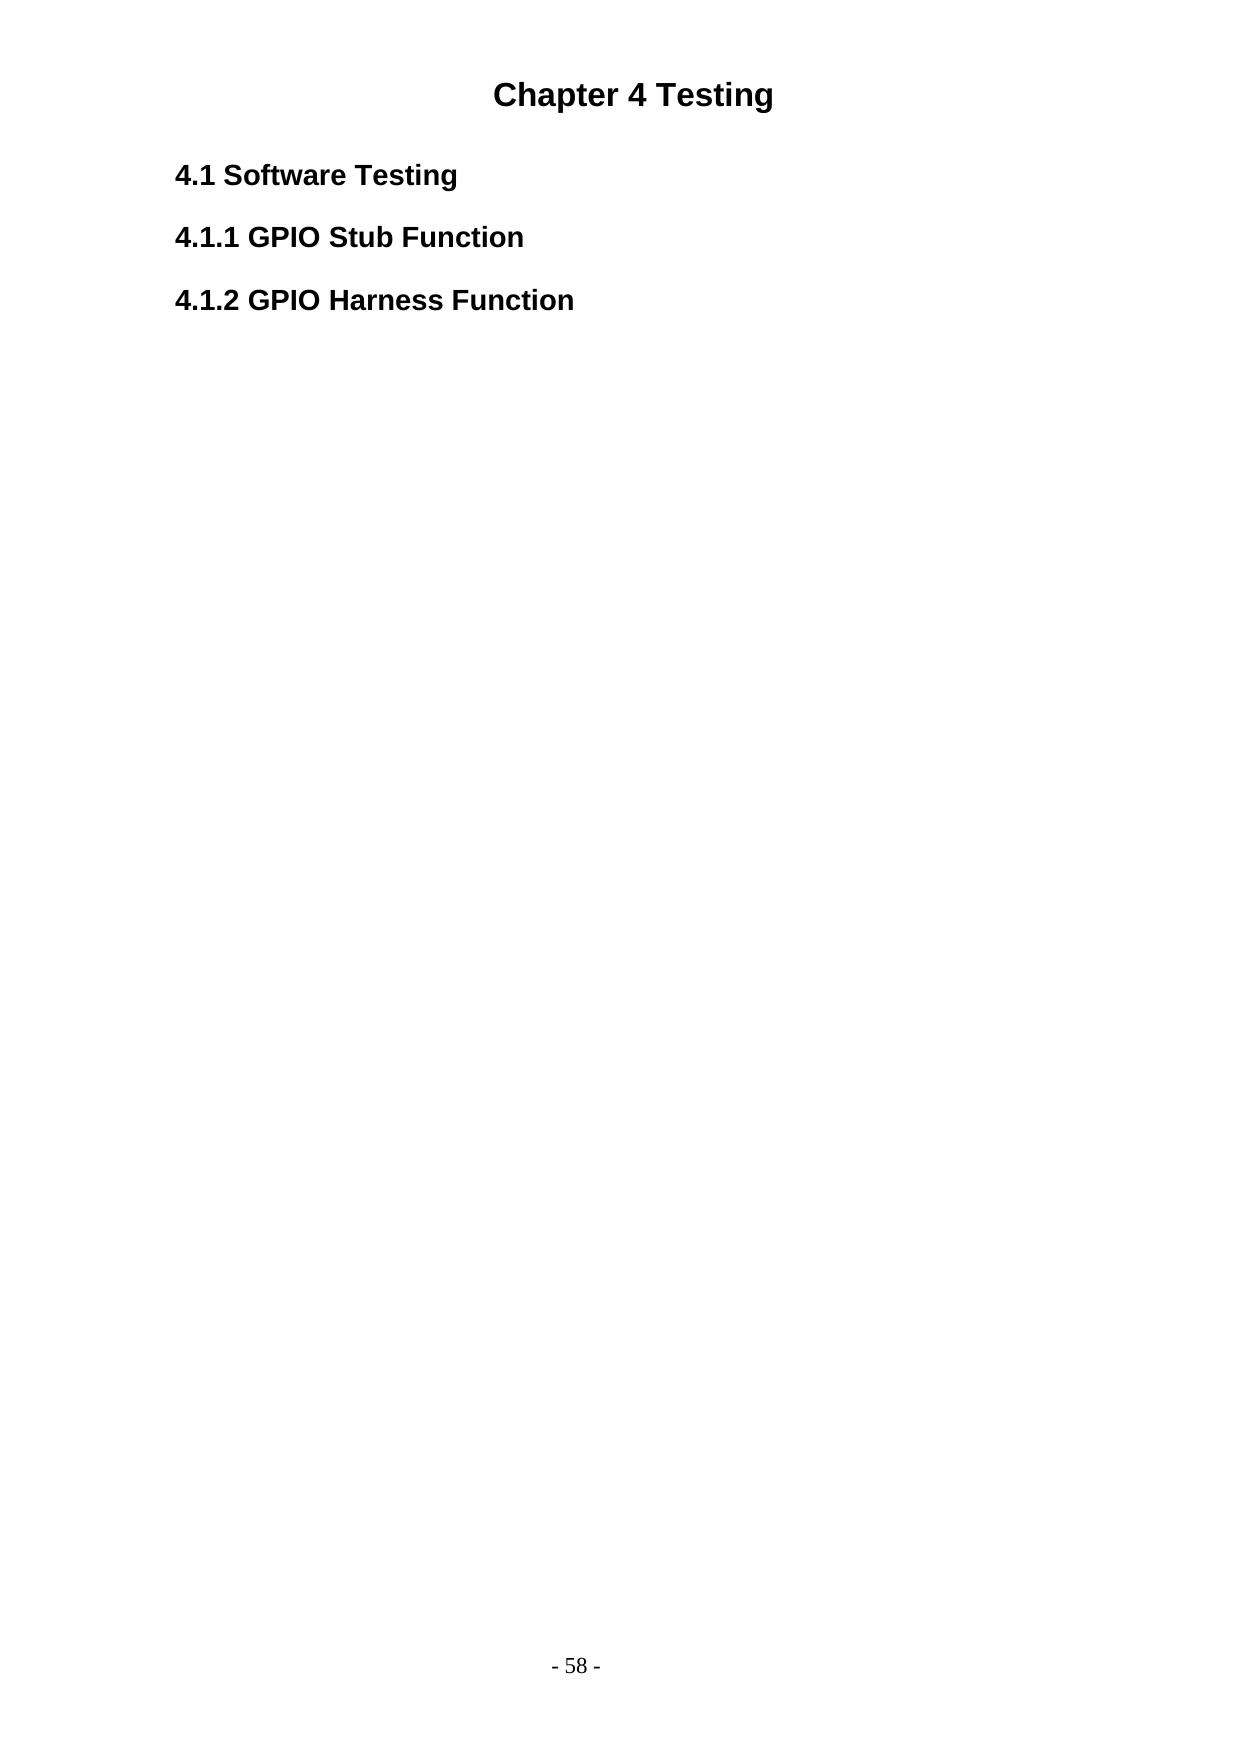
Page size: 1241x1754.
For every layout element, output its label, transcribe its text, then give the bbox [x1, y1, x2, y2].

subtitle 4.1.1 GPIO Stub Function [175, 220, 1092, 254]
subtitle Chapter 4 Testing [175, 75, 1092, 113]
subtitle 4.1.2 GPIO Harness Function [175, 283, 1092, 317]
subtitle 4.1 Software Testing [175, 158, 1092, 191]
